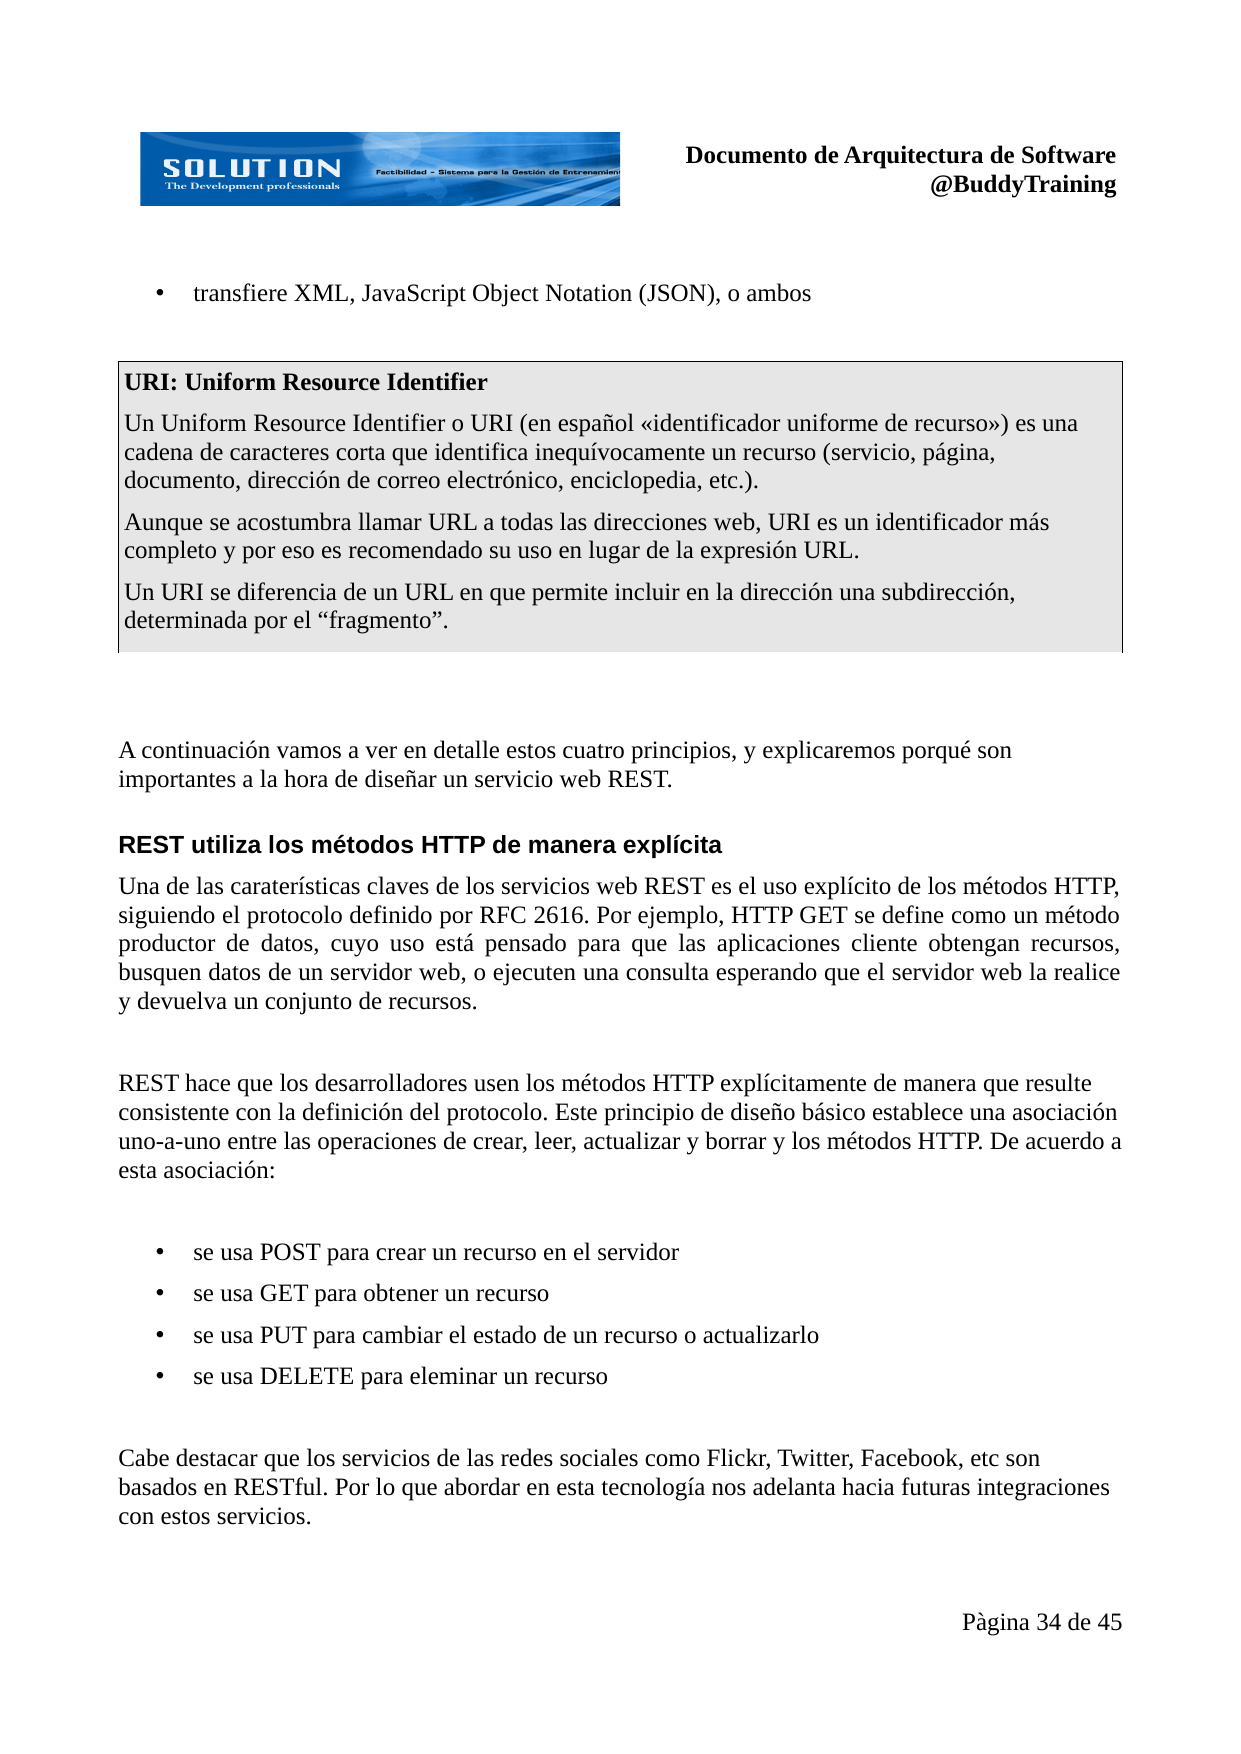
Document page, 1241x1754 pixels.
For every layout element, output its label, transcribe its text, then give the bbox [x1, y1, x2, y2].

text A continuación vamos a ver en detalle estos cuatro principios, y explicaremos porqué son importantes a la hora de diseñar un servicio web REST. [118, 735, 1122, 792]
list se usa DELETE para eleminar un recurso [156, 1361, 1122, 1390]
list se usa GET para obtener un recurso [156, 1278, 1122, 1307]
text REST hace que los desarrolladores usen los métodos HTTP explícitamente de manera que resulte consistente con la definición del protocolo. Este principio de diseño básico establece una asociación uno-a-uno entre las operaciones de crear, leer, actualizar y borrar y los métodos HTTP. De acuerdo a esta asociación: [118, 1068, 1122, 1183]
text Una de las caraterísticas claves de los servicios web REST es el uso explícito de los métodos HTTP, siguiendo el protocolo definido por RFC 2616. Por ejemplo, HTTP GET se define como un método productor de datos, cuyo uso está pensado para que las aplicaciones cliente obtengan recursos, busquen datos de un servidor web, o ejecuten una consulta esperando que el servidor web la realice y devuelva un conjunto de recursos. [118, 871, 1122, 1015]
list se usa POST para crear un recurso en el servidor [156, 1237, 1122, 1266]
picture [140, 132, 621, 206]
list se usa PUT para cambiar el estado de un recurso o actualizarlo [156, 1320, 1122, 1348]
subtitle REST utiliza los métodos HTTP de manera explícita [118, 830, 1122, 858]
table_header URI: Uniform Resource Identifier Un Uniform Resource Identifier o URI (en español «identificador uniforme de recurso») es una cadena de caracteres corta que identifica inequívocamente un recurso (servicio, página, documento, dirección de correo electrónico, enciclopedia, etc.). Aunque se acostumbra llamar URL a todas las direcciones web, URI es un identificador más completo y por eso es recomendado su uso en lugar de la expresión URL. Un URI se diferencia de un URL en que permite incluir en la dirección una subdirección, determinada por el “fragmento”. [119, 362, 1122, 652]
list transfiere XML, JavaScript Object Notation (JSON), o ambos [156, 278, 1122, 307]
text Cabe destacar que los servicios de las redes sociales como Flickr, Twitter, Facebook, etc son basados en RESTful. Por lo que abordar en esta tecnología nos adelanta hacia futuras integraciones con estos servicios. [118, 1443, 1122, 1530]
